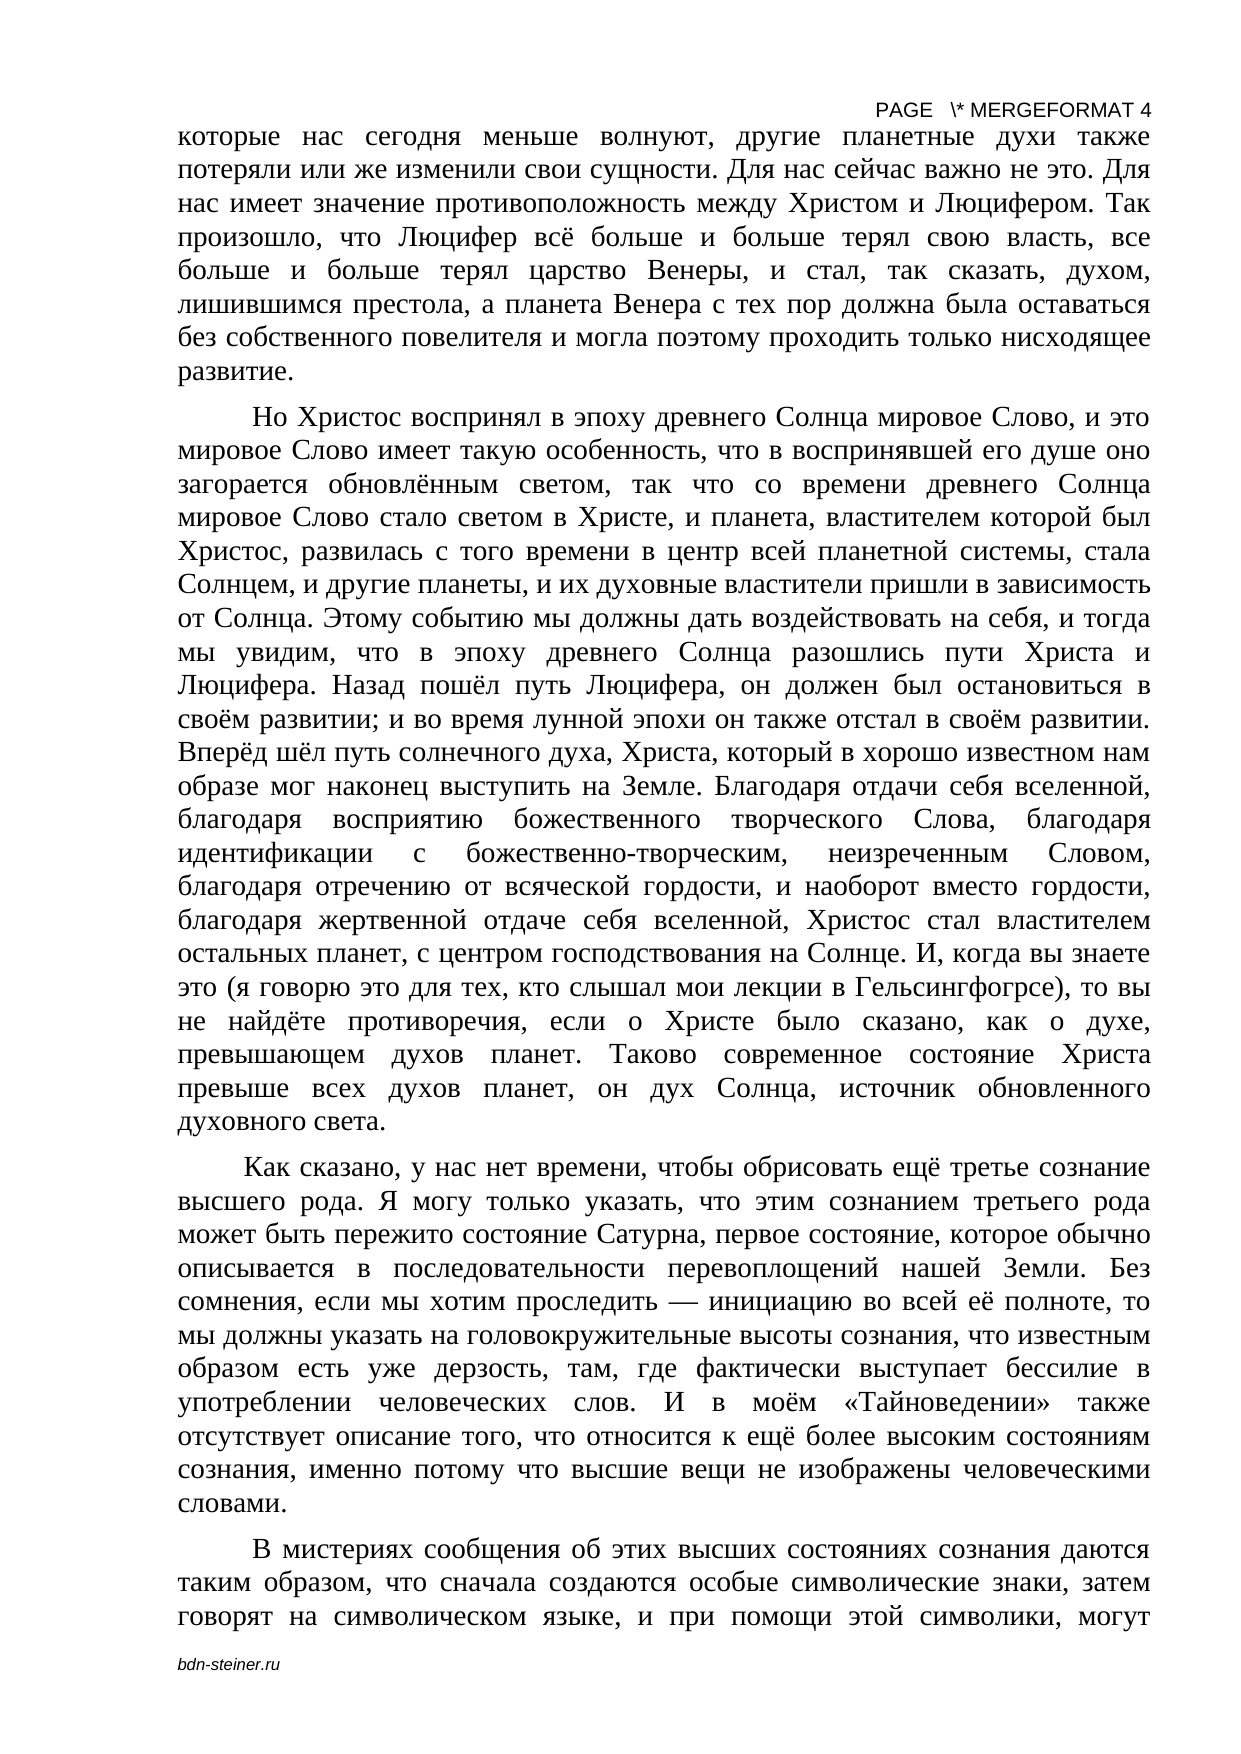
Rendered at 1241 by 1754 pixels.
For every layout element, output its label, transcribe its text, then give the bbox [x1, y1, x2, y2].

text В мистериях сообщения об этих высших состояниях сознания даются таким образом, что сначала создаются особые символические знаки, затем говорят на символическом языке, и при помощи этой символики, могут [177, 1531, 1152, 1631]
text которые нас сегодня меньше волнуют, другие планетные духи также потеряли или же изменили свои сущности. Для нас сейчас важно не это. Для нас имеет значение противоположность между Христом и Люцифером. Так произошло, что Люцифер всё больше и больше терял свою власть, все больше и больше терял царство Венеры, и стал, так сказать, духом, лишившимся престола, а планета Венера с тех пор должна была оставаться без собственного повелителя и могла поэтому проходить только нисходящее развитие. [177, 118, 1152, 386]
text Но Христос воспринял в эпоху древнего Солнца мировое Слово, и это мировое Слово имеет такую особенность, что в воспринявшей его душе оно загорается обновлённым светом, так что со времени древнего Солнца мировое Слово стало светом в Христе, и планета, властителем которой был Христос, развилась с того времени в центр всей планетной системы, стала Солнцем, и другие планеты, и их духовные властители пришли в зависимость от Солнца. Этому событию мы должны дать воздействовать на себя, и тогда мы увидим, что в эпоху древнего Солнца разошлись пути Христа и Люцифера. Назад пошёл путь Люцифера, он должен был остановиться в своём развитии; и во время лунной эпохи он также отстал в своём развитии. Вперёд шёл путь солнечного духа, Христа, который в хорошо известном нам образе мог наконец выступить на Земле. Благодаря отдачи себя вселенной, благодаря восприятию божественного творческого Слова, благодаря идентификации с божественно-творческим, неизреченным Словом, благодаря отречению от всяческой гордости, и наоборот вместо гордости, благодаря жертвенной отдаче себя вселенной, Христос стал властителем остальных планет, с центром господствования на Солнце. И, когда вы знаете это (я говорю это для тех, кто слышал мои лекции в Гельсингфогрсе), то вы не найдёте противоречия, если о Христе было сказано, как о духе, превышающем духов планет. Таково современное состояние Христа превыше всех духов планет, он дух Солнца, источник обновленного духовного света. [177, 399, 1152, 1137]
text Как сказано, у нас нет времени, чтобы обрисовать ещё третье сознание высшего рода. Я могу только указать, что этим сознанием третьего рода может быть пережито состояние Сатурна, первое состояние, которое обычно описывается в последовательности перевоплощений нашей Земли. Без сомнения, если мы хотим проследить — инициацию во всей её полноте, то мы должны указать на головокружительные высоты сознания, что известным образом есть уже дерзость, там, где фактически выступает бессилие в употреблении человеческих слов. И в моём «Тайноведении» также отсутствует описание того, что относится к ещё более высоким состояниям сознания, именно потому что высшие вещи не изображены человеческими словами. [177, 1149, 1152, 1518]
